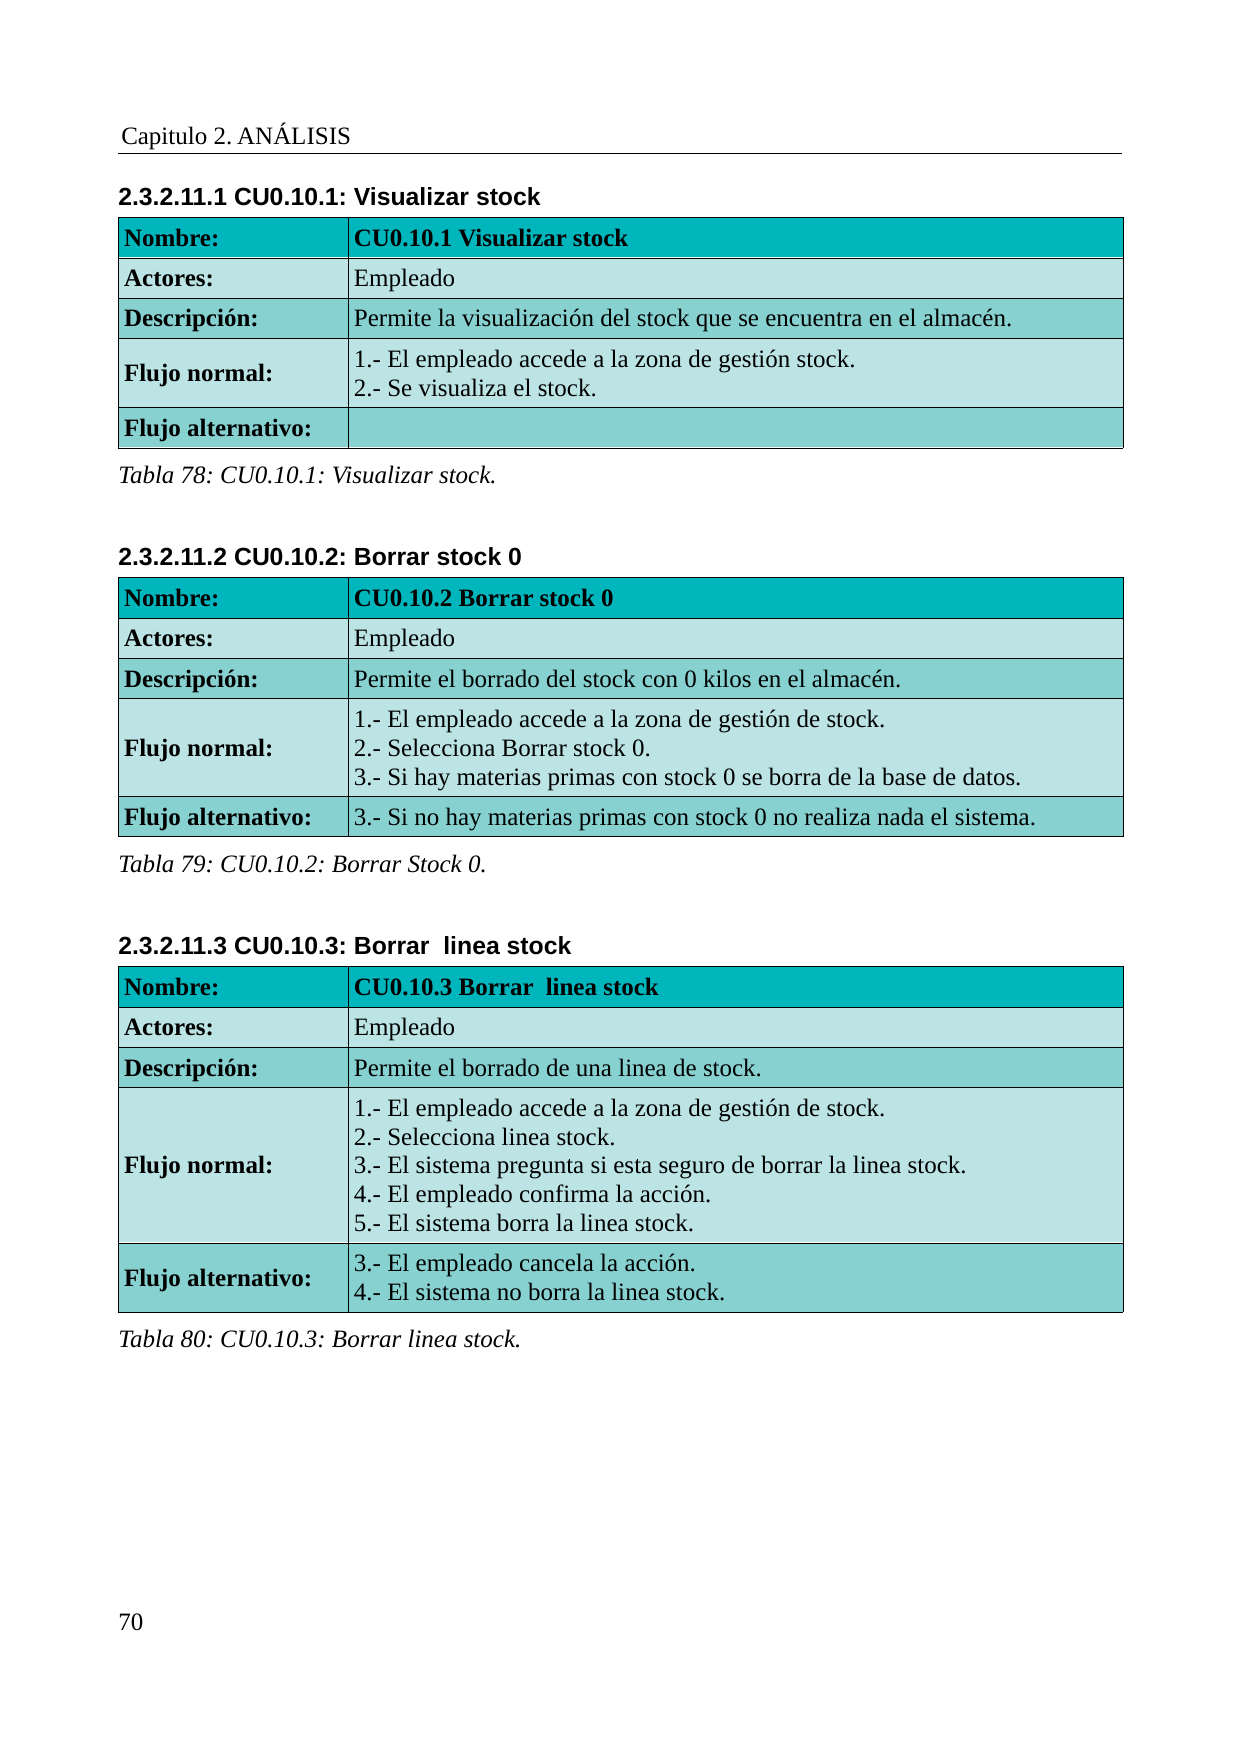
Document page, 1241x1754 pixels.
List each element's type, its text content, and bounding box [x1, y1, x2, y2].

table_header Nombre: [119, 578, 348, 618]
subtitle 2.3.2.11.2 CU0.10.2: Borrar stock 0 [118, 542, 1122, 571]
table_cell [349, 408, 1123, 447]
table_cell 1.- El empleado accede a la zona de gestión de stock. 2.- Selecciona Borrar stock 0. 3.- Si hay materias primas con stock 0 se borra de la base de datos. [349, 699, 1123, 796]
text Tabla 80: CU0.10.3: Borrar linea stock. [118, 1324, 1122, 1353]
table_cell Actores: [119, 1008, 348, 1047]
text Tabla 79: CU0.10.2: Borrar Stock 0. [118, 849, 1122, 878]
table_cell Flujo alternativo: [119, 1244, 348, 1312]
table_cell Empleado [349, 619, 1123, 658]
table_cell Flujo alternativo: [119, 797, 348, 836]
table_header Nombre: [119, 218, 348, 257]
table_cell 3.- Si no hay materias primas con stock 0 no realiza nada el sistema. [349, 797, 1123, 836]
table_cell 1.- El empleado accede a la zona de gestión de stock. 2.- Selecciona linea stock. 3.- El sistema pregunta si esta seguro de borrar la linea stock. 4.- El empleado confirma la acción. 5.- El sistema borra la linea stock. [349, 1088, 1123, 1242]
table_header Nombre: [119, 967, 348, 1007]
table_cell Descripción: [119, 659, 348, 698]
table_cell Flujo normal: [119, 699, 348, 796]
table_cell Actores: [119, 259, 348, 298]
table_cell Empleado [349, 259, 1123, 298]
table_cell 1.- El empleado accede a la zona de gestión stock. 2.- Se visualiza el stock. [349, 339, 1123, 407]
table_cell Permite el borrado de una linea de stock. [349, 1048, 1123, 1087]
table_cell Flujo normal: [119, 1088, 348, 1242]
subtitle 2.3.2.11.1 CU0.10.1: Visualizar stock [118, 182, 1122, 211]
table_cell 3.- El empleado cancela la acción. 4.- El sistema no borra la linea stock. [349, 1244, 1123, 1312]
table_header CU0.10.1 Visualizar stock [349, 218, 1123, 257]
table_header CU0.10.3 Borrar linea stock [349, 967, 1123, 1007]
subtitle 2.3.2.11.3 CU0.10.3: Borrar linea stock [118, 931, 1122, 960]
table_cell Descripción: [119, 1048, 348, 1087]
table_cell Empleado [349, 1008, 1123, 1047]
table_cell Permite la visualización del stock que se encuentra en el almacén. [349, 299, 1123, 338]
table_cell Flujo alternativo: [119, 408, 348, 447]
table_cell Permite el borrado del stock con 0 kilos en el almacén. [349, 659, 1123, 698]
table_cell Actores: [119, 619, 348, 658]
table_cell Flujo normal: [119, 339, 348, 407]
text Tabla 78: CU0.10.1: Visualizar stock. [118, 460, 1122, 489]
table_header CU0.10.2 Borrar stock 0 [349, 578, 1123, 618]
table_cell Descripción: [119, 299, 348, 338]
